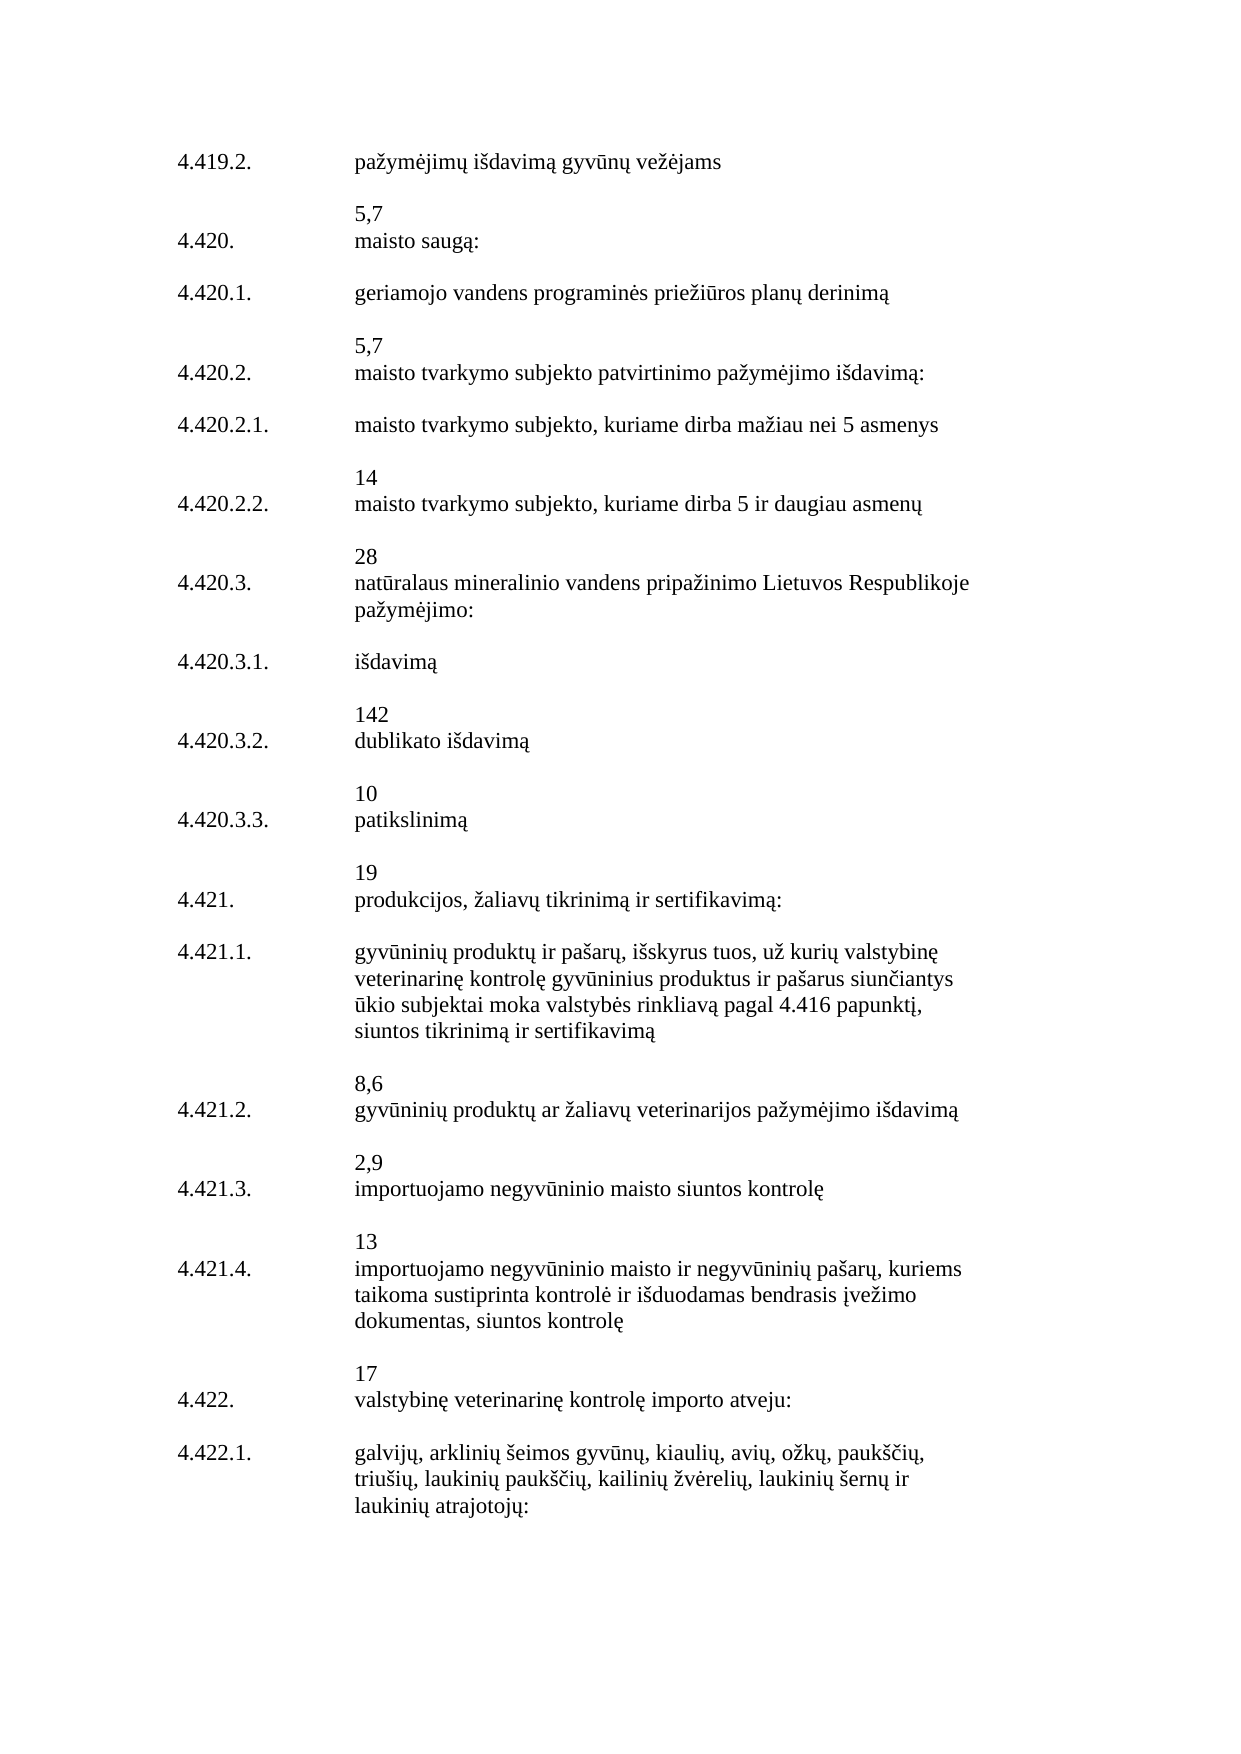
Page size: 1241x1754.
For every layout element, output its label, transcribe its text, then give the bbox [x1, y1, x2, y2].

text 4.420.3.2. dublikato išdavimą 10 [177, 727, 975, 807]
text 4.421. produkcijos, žaliavų tikrinimą ir sertifikavimą: [177, 886, 975, 938]
text 4.420.1. geriamojo vandens programinės priežiūros planų derinimą 5,7 [177, 279, 975, 358]
text 4.420.2.1. maisto tvarkymo subjekto, kuriame dirba mažiau nei 5 asmenys 14 [177, 411, 975, 490]
text 4.421.4. importuojamo negyvūninio maisto ir negyvūninių pašarų, kuriems [177, 1254, 975, 1281]
text 4.420.3.3. patikslinimą 19 [177, 807, 975, 886]
text laukinių atrajotojų: [354, 1492, 975, 1544]
text 4.420.3.1. išdavimą 142 [177, 648, 975, 727]
text dokumentas, siuntos kontrolę 17 [354, 1307, 975, 1386]
text triušių, laukinių paukščių, kailinių žvėrelių, laukinių šernų ir [354, 1465, 975, 1492]
text 4.420.3. natūralaus mineralinio vandens pripažinimo Lietuvos Respublikoje [177, 569, 975, 596]
text 4.421.2. gyvūninių produktų ar žaliavų veterinarijos pažymėjimo išdavimą 2,9 [177, 1096, 975, 1176]
text 4.421.1. gyvūninių produktų ir pašarų, išskyrus tuos, už kurių valstybinę [177, 938, 975, 965]
text siuntos tikrinimą ir sertifikavimą 8,6 [354, 1017, 975, 1096]
text taikoma sustiprinta kontrolė ir išduodamas bendrasis įvežimo [354, 1281, 975, 1307]
text 4.422. valstybinę veterinarinę kontrolę importo atveju: [177, 1386, 975, 1439]
text pažymėjimo: [354, 596, 975, 648]
text ūkio subjektai moka valstybės rinkliavą pagal 4.416 papunktį, [354, 991, 975, 1017]
text 4.420. maisto saugą: [177, 227, 975, 279]
text 4.422.1. galvijų, arklinių šeimos gyvūnų, kiaulių, avių, ožkų, paukščių, [177, 1439, 975, 1465]
text 4.420.2.2. maisto tvarkymo subjekto, kuriame dirba 5 ir daugiau asmenų 28 [177, 490, 975, 569]
text 4.419.2. pažymėjimų išdavimą gyvūnų vežėjams 5,7 [177, 148, 975, 227]
text 4.420.2. maisto tvarkymo subjekto patvirtinimo pažymėjimo išdavimą: [177, 358, 975, 411]
text 4.421.3. importuojamo negyvūninio maisto siuntos kontrolę 13 [177, 1176, 975, 1254]
text veterinarinę kontrolę gyvūninius produktus ir pašarus siunčiantys [354, 965, 975, 991]
